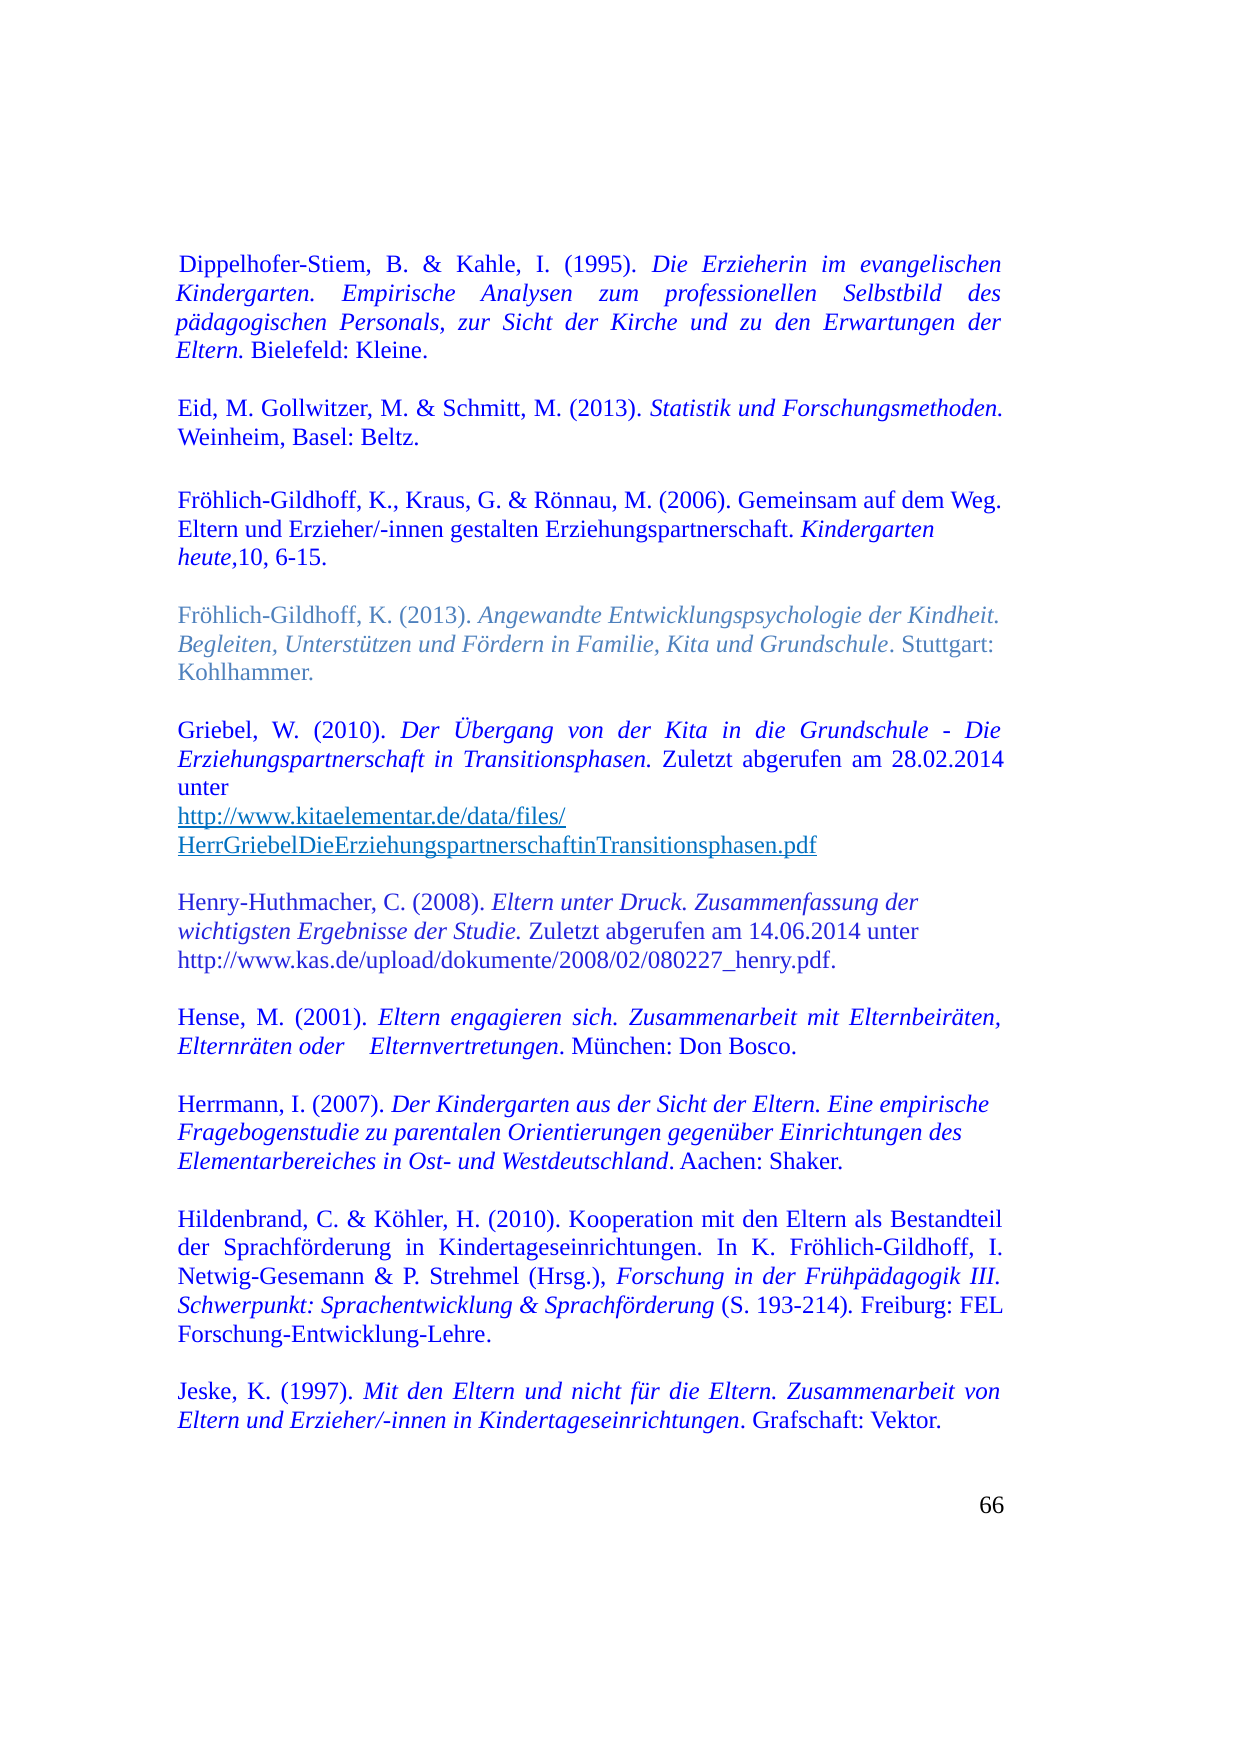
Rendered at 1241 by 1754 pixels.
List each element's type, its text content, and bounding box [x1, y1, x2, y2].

text Henry-Huthmacher, C. (2008). Eltern unter Druck. Zusammenfassung der wichtigsten Ergebnisse der Studie. Zuletzt abgerufen am 14.06.2014 unter http://www.kas.de/upload/dokumente/2008/02/080227_henry.pdf. [177, 887, 1004, 974]
text Jeske, K. (1997). Mit den Eltern und nicht für die Eltern. Zusammenarbeit von Eltern und Erzieher/-innen in Kindertageseinrichtungen. Grafschaft: Vektor. [177, 1376, 1004, 1434]
text Hense, M. (2001). Eltern engagieren sich. Zusammenarbeit mit Elternbeiräten, Elternräten oder Elternvertretungen. München: Don Bosco. [177, 1002, 1004, 1060]
text http://www.kitaelementar.de/data/files/HerrGriebelDieErziehungspartnerschaftinTransitionsphasen.pdf [177, 801, 1004, 859]
text Fröhlich-Gildhoff, K., Kraus, G. & Rönnau, M. (2006). Gemeinsam auf dem Weg. Eltern und Erzieher/-innen gestalten Erziehungspartnerschaft. Kindergarten heute,10, 6-15. [177, 485, 1004, 571]
text Eid, M. Gollwitzer, M. & Schmitt, M. (2013). Statistik und Forschungsmethoden. Weinheim, Basel: Beltz. [177, 393, 1004, 450]
text Griebel, W. (2010). Der Übergang von der Kita in die Grundschule - Die Erziehungspartnerschaft in Transitionsphasen. Zuletzt abgerufen am 28.02.2014 unter [177, 715, 1004, 801]
text Dippelhofer-Stiem, B. & Kahle, I. (1995). Die Erzieherin im evangelischen Kindergarten. Empirische Analysen zum professionellen Selbstbild des pädagogischen Personals, zur Sicht der Kirche und zu den Erwartungen der Eltern. Bielefeld: Kleine. [176, 249, 1004, 364]
text Hildenbrand, C. & Köhler, H. (2010). Kooperation mit den Eltern als Bestandteil der Sprachförderung in Kindertageseinrichtungen. In K. Fröhlich-Gildhoff, I. Netwig-Gesemann & P. Strehmel (Hrsg.), Forschung in der Frühpädagogik III. Schwerpunkt: Sprachentwicklung & Sprachförderung (S. 193-214). Freiburg: FEL Forschung-Entwicklung-Lehre. [177, 1204, 1004, 1347]
text Herrmann, I. (2007). Der Kindergarten aus der Sicht der Eltern. Eine empirische Fragebogenstudie zu parentalen Orientierungen gegenüber Einrichtungen des Elementarbereiches in Ost- und Westdeutschland. Aachen: Shaker. [177, 1089, 1004, 1175]
text Fröhlich-Gildhoff, K. (2013). Angewandte Entwicklungspsychologie der Kindheit. Begleiten, Unterstützen und Fördern in Familie, Kita und Grundschule. Stuttgart: Kohlhammer. [177, 600, 1004, 686]
